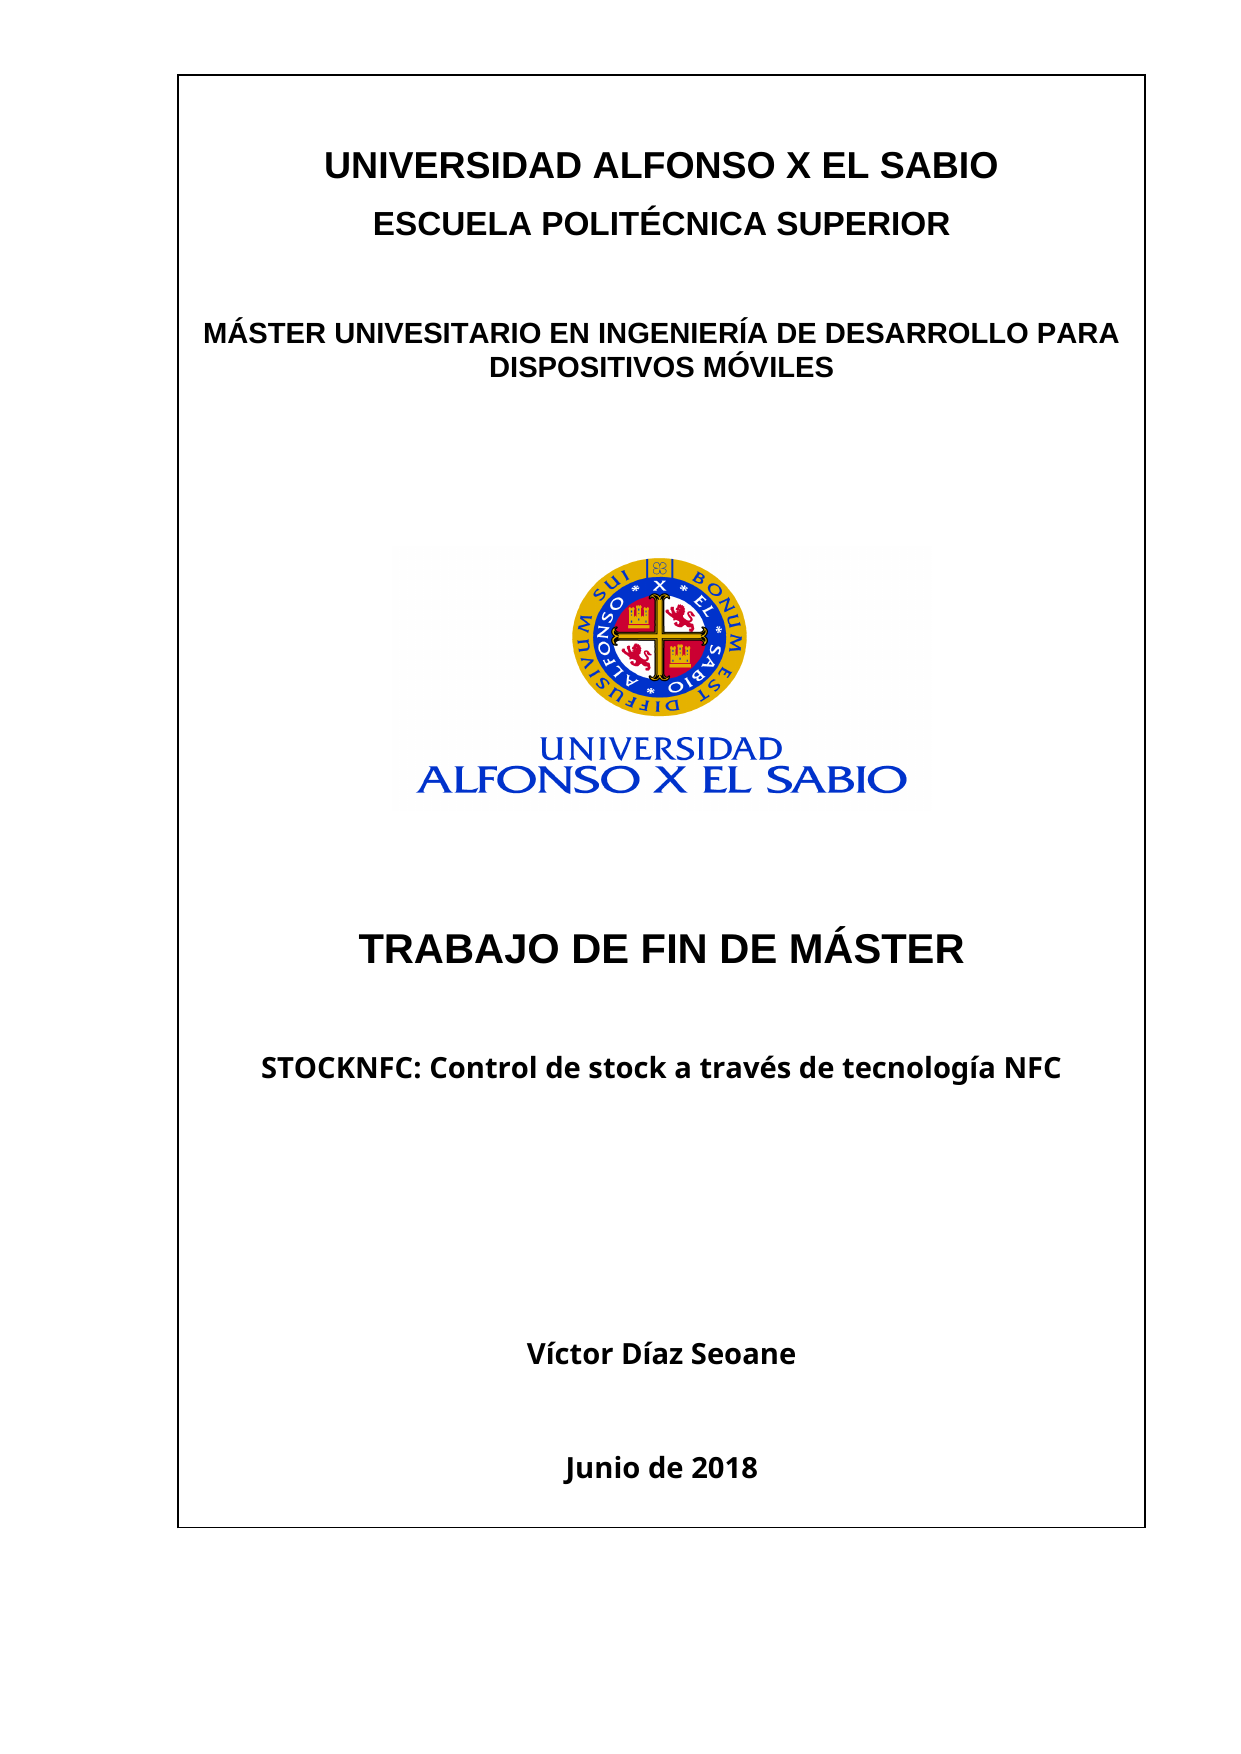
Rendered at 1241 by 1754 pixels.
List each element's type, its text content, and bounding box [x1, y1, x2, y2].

text TRABAJO DE FIN DE MÁSTER [194, 925, 1129, 973]
text Víctor Díaz Seoane [194, 1333, 1129, 1373]
text ESCUELA POLITÉCNICA SUPERIOR [194, 204, 1129, 243]
text MÁSTER UNIVESITARIO EN INGENIERÍA DE DESARROLLO PARA DISPOSITIVOS MÓVILES [194, 316, 1129, 383]
text UNIVERSIDAD ALFONSO X EL SABIO [194, 143, 1129, 187]
text STOCKNFC: Control de stock a través de tecnología NFC [194, 1047, 1129, 1087]
text Junio de 2018 [194, 1447, 1129, 1487]
